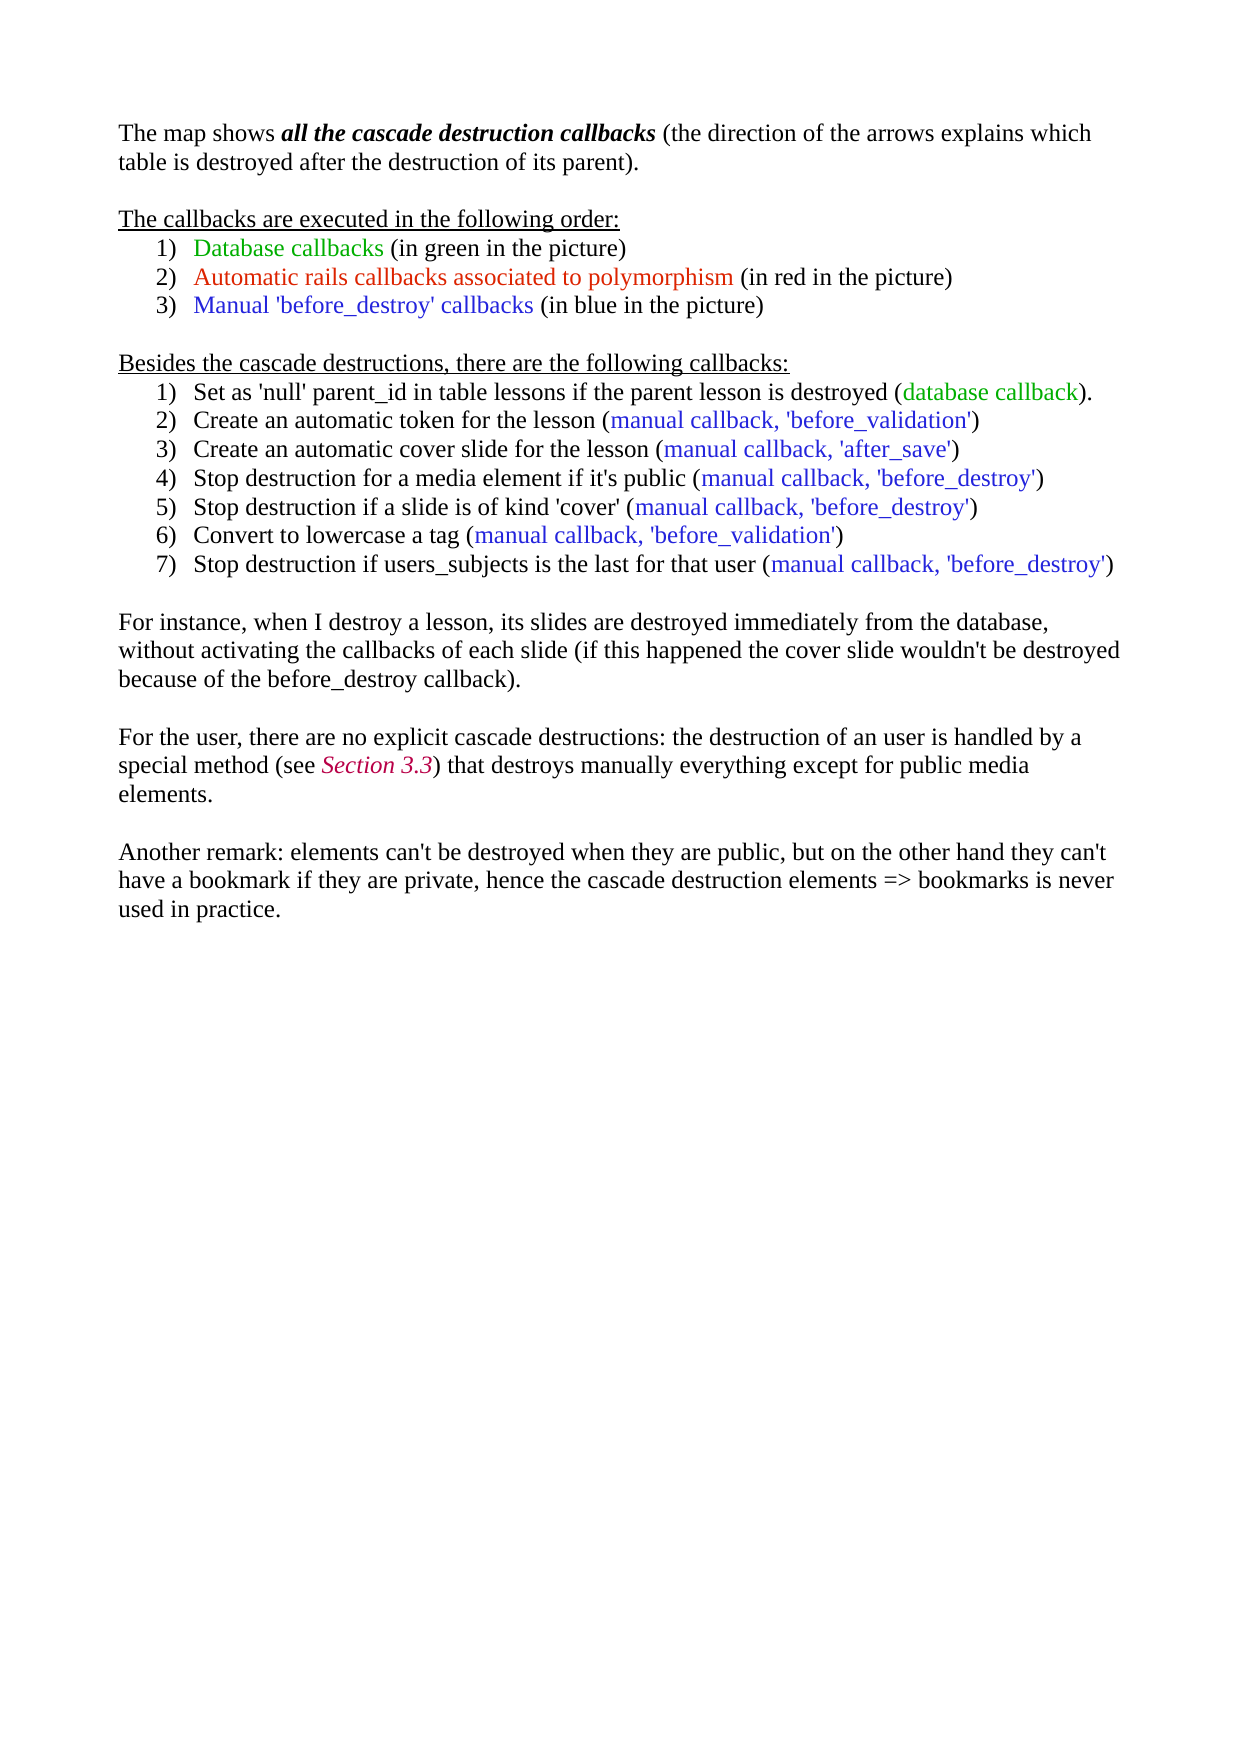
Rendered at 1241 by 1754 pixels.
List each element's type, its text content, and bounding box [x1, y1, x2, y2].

list Create an automatic cover slide for the lesson (manual callback, 'after_save') [156, 434, 1122, 463]
list Database callbacks (in green in the picture) [156, 233, 1122, 262]
text For the user, there are no explicit cascade destructions: the destruction of an user is handled by a special method (see Section 3.3) that destroys manually everything except for public media elements. [118, 722, 1122, 808]
list Stop destruction if users_subjects is the last for that user (manual callback, 'before_destroy') [156, 549, 1122, 578]
list Automatic rails callbacks associated to polymorphism (in red in the picture) [156, 262, 1122, 291]
text Besides the cascade destructions, there are the following callbacks: [118, 348, 1122, 377]
list Convert to lowercase a tag (manual callback, 'before_validation') [156, 521, 1122, 549]
list Stop destruction if a slide is of kind 'cover' (manual callback, 'before_destroy') [156, 492, 1122, 521]
list Set as 'null' parent_id in table lessons if the parent lesson is destroyed (database callback). [156, 377, 1122, 406]
text For instance, when I destroy a lesson, its slides are destroyed immediately from the database, without activating the callbacks of each slide (if this happened the cover slide wouldn't be destroyed because of the before_destroy callback). [118, 607, 1122, 693]
list Create an automatic token for the lesson (manual callback, 'before_validation') [156, 406, 1122, 434]
text The callbacks are executed in the following order: [118, 204, 1122, 233]
list Manual 'before_destroy' callbacks (in blue in the picture) [156, 291, 1122, 319]
text Another remark: elements can't be destroyed when they are public, but on the other hand they can't have a bookmark if they are private, hence the cascade destruction elements => bookmarks is never used in practice. [118, 837, 1122, 923]
list Stop destruction for a media element if it's public (manual callback, 'before_destroy') [156, 463, 1122, 492]
text The map shows all the cascade destruction callbacks (the direction of the arrows explains which table is destroyed after the destruction of its parent). [118, 118, 1122, 176]
